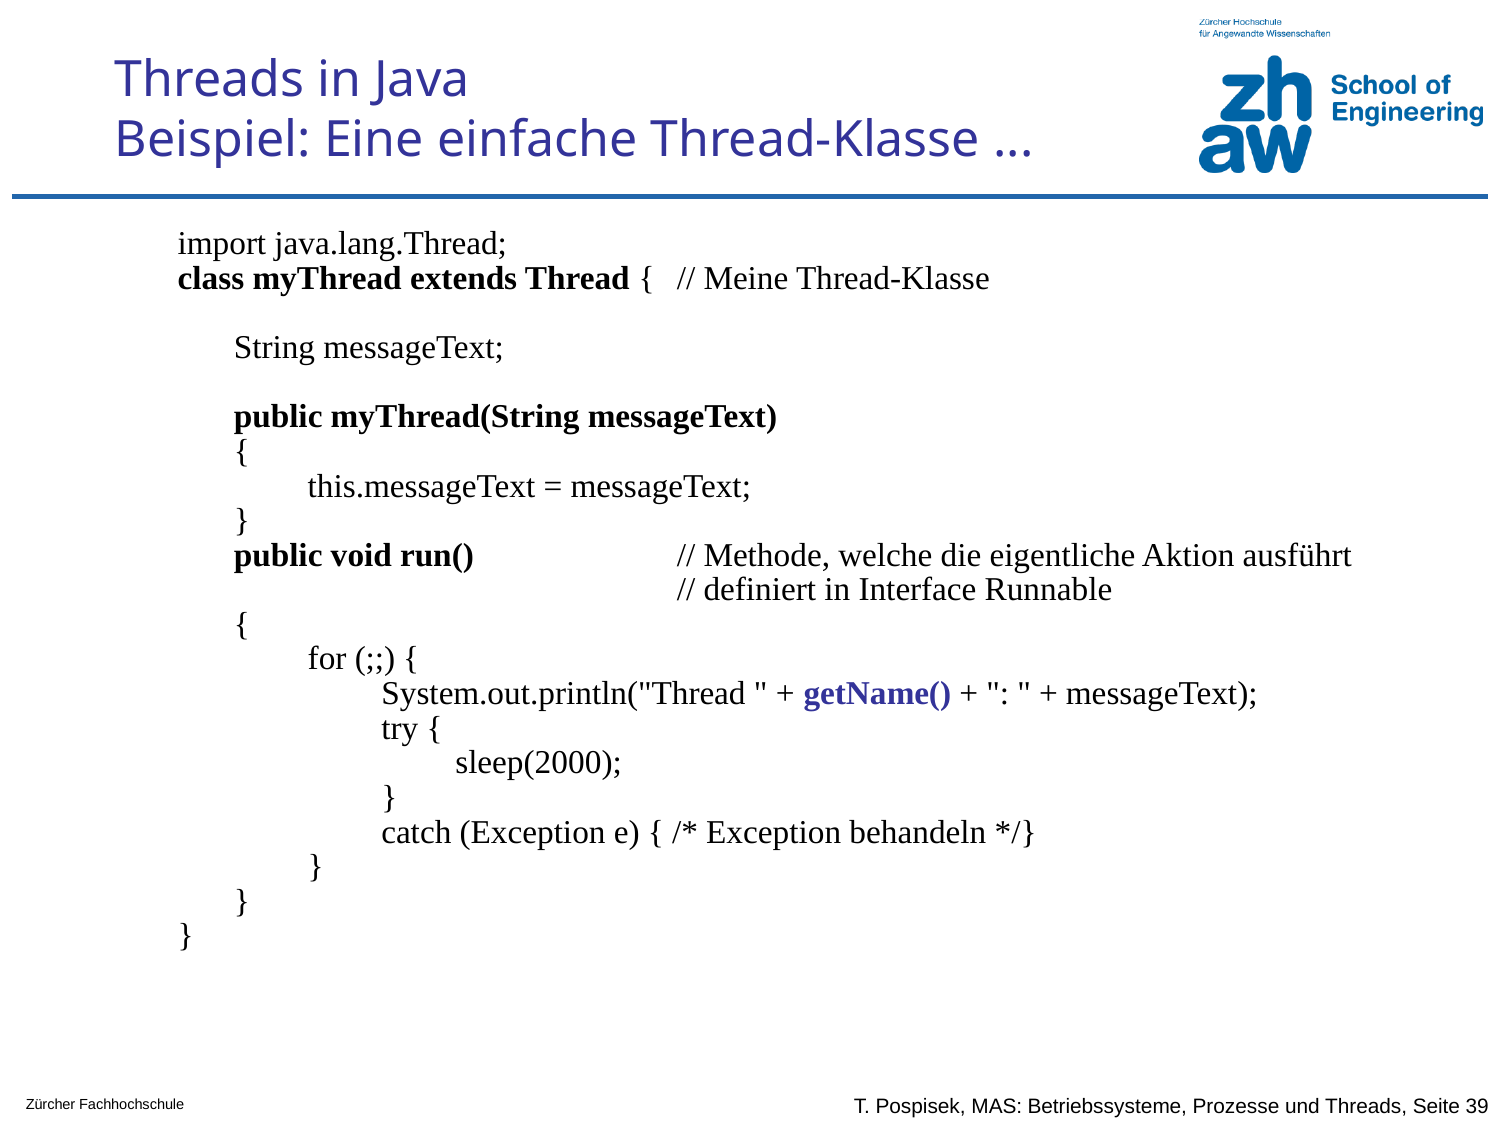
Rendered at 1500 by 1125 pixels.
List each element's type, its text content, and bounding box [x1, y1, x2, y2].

text_box import java.lang.Thread; class myThread extends Thread { // Meine Thread-Klasse String messageText; public myThread(String messageText) { this.messageText = messageText; } public void run() // Methode, welche die eigentliche Aktion ausführt // definiert in Interface Runnable { for (;;) { System.out.println("Thread " + getName() + ": " + messageText); try { sleep(2000); } catch (Exception e) { /* Exception behandeln */} } } } [162, 224, 1430, 988]
picture [1199, 19, 1483, 173]
title Threads in Java Beispiel: Eine einfache Thread-Klasse ... [99, 50, 1379, 163]
